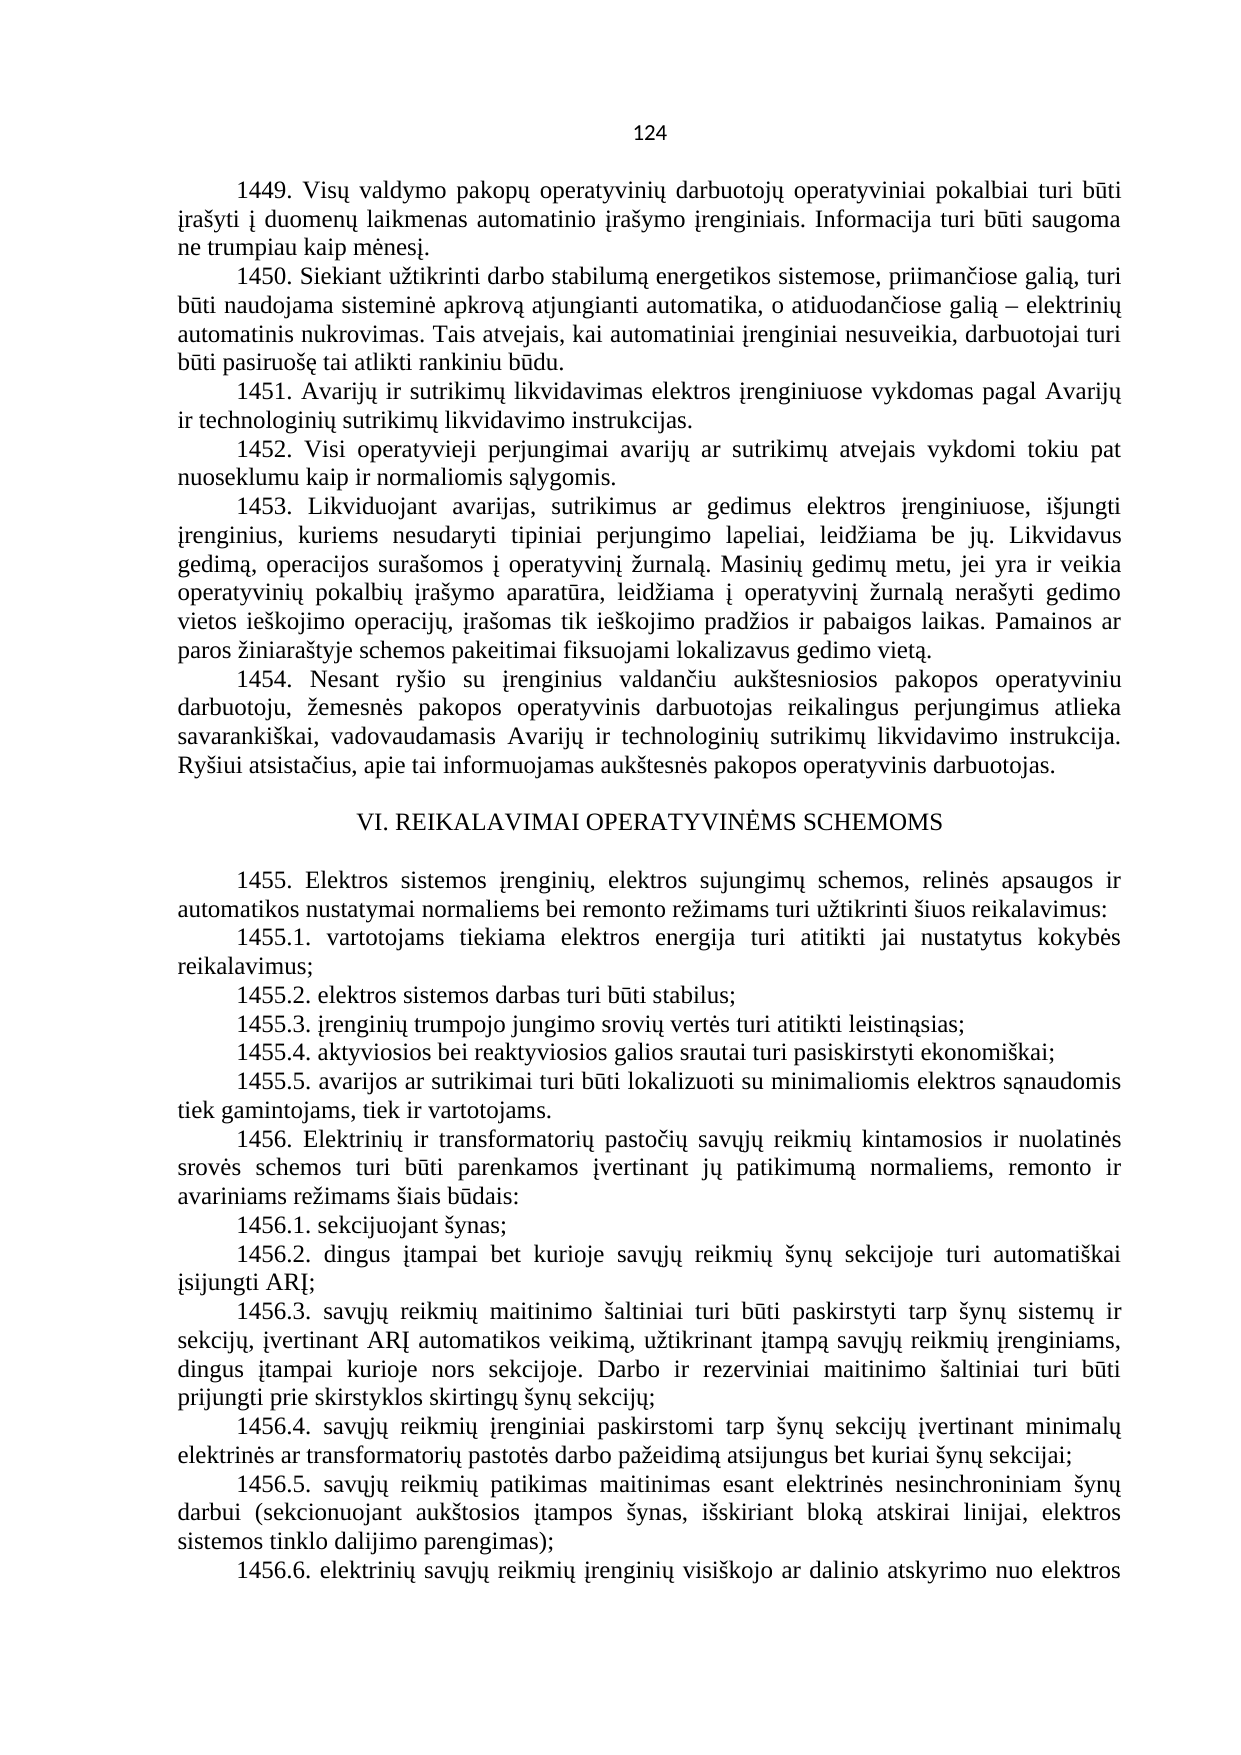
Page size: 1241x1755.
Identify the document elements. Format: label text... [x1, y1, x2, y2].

text 1450. Siekiant užtikrinti darbo stabilumą energetikos sistemose, priimančiose galią, turi būti naudojama sisteminė apkrovą atjungianti automatika, o atiduodančiose galią – elektrinių automatinis nukrovimas. Tais atvejais, kai automatiniai įrenginiai nesuveikia, darbuotojai turi būti pasiruošę tai atlikti rankiniu būdu. [177, 261, 1122, 376]
text 1454. Nesant ryšio su įrenginius valdančiu aukštesniosios pakopos operatyviniu darbuotoju, žemesnės pakopos operatyvinis darbuotojas reikalingus perjungimus atlieka savarankiškai, vadovaudamasis Avarijų ir technologinių sutrikimų likvidavimo instrukcija. Ryšiui atsistačius, apie tai informuojamas aukštesnės pakopos operatyvinis darbuotojas. [177, 664, 1122, 779]
text 1456.4. savųjų reikmių įrenginiai paskirstomi tarp šynų sekcijų įvertinant minimalų elektrinės ar transformatorių pastotės darbo pažeidimą atsijungus bet kuriai šynų sekcijai; [177, 1411, 1122, 1469]
text 1452. Visi operatyvieji perjungimai avarijų ar sutrikimų atvejais vykdomi tokiu pat nuoseklumu kaip ir normaliomis sąlygomis. [177, 434, 1122, 491]
text 1451. Avarijų ir sutrikimų likvidavimas elektros įrenginiuose vykdomas pagal Avarijų ir technologinių sutrikimų likvidavimo instrukcijas. [177, 376, 1122, 434]
text 1455.5. avarijos ar sutrikimai turi būti lokalizuoti su minimaliomis elektros sąnaudomis tiek gamintojams, tiek ir vartotojams. [177, 1066, 1122, 1124]
text 1455. Elektros sistemos įrenginių, elektros sujungimų schemos, relinės apsaugos ir automatikos nustatymai normaliems bei remonto režimams turi užtikrinti šiuos reikalavimus: [177, 865, 1122, 922]
text VI. REIKALAVIMAI OPERATYVINĖMS SCHEMOMS [177, 807, 1122, 836]
text 1456.2. dingus įtampai bet kurioje savųjų reikmių šynų sekcijoje turi automatiškai įsijungti ARĮ; [177, 1239, 1122, 1296]
text 1455.1. vartotojams tiekiama elektros energija turi atitikti jai nustatytus kokybės reikalavimus; [177, 922, 1122, 980]
text 1456. Elektrinių ir transformatorių pastočių savųjų reikmių kintamosios ir nuolatinės srovės schemos turi būti parenkamos įvertinant jų patikimumą normaliems, remonto ir avariniams režimams šiais būdais: [177, 1124, 1122, 1210]
text 1456.5. savųjų reikmių patikimas maitinimas esant elektrinės nesinchroniniam šynų darbui (sekcionuojant aukštosios įtampos šynas, išskiriant bloką atskirai linijai, elektros sistemos tinklo dalijimo parengimas); [177, 1469, 1122, 1555]
text 1449. Visų valdymo pakopų operatyvinių darbuotojų operatyviniai pokalbiai turi būti įrašyti į duomenų laikmenas automatinio įrašymo įrenginiais. Informacija turi būti saugoma ne trumpiau kaip mėnesį. [177, 175, 1122, 261]
text 1455.3. įrenginių trumpojo jungimo srovių vertės turi atitikti leistinąsias; [177, 1009, 1122, 1037]
text 1456.1. sekcijuojant šynas; [177, 1210, 1122, 1239]
text 1455.4. aktyviosios bei reaktyviosios galios srautai turi pasiskirstyti ekonomiškai; [177, 1037, 1122, 1066]
text 1453. Likviduojant avarijas, sutrikimus ar gedimus elektros įrenginiuose, išjungti įrenginius, kuriems nesudaryti tipiniai perjungimo lapeliai, leidžiama be jų. Likvidavus gedimą, operacijos surašomos į operatyvinį žurnalą. Masinių gedimų metu, jei yra ir veikia operatyvinių pokalbių įrašymo aparatūra, leidžiama į operatyvinį žurnalą nerašyti gedimo vietos ieškojimo operacijų, įrašomas tik ieškojimo pradžios ir pabaigos laikas. Pamainos ar paros žiniaraštyje schemos pakeitimai fiksuojami lokalizavus gedimo vietą. [177, 491, 1122, 664]
text 1456.6. elektrinių savųjų reikmių įrenginių visiškojo ar dalinio atskyrimo nuo elektros [177, 1555, 1122, 1584]
text 1456.3. savųjų reikmių maitinimo šaltiniai turi būti paskirstyti tarp šynų sistemų ir sekcijų, įvertinant ARĮ automatikos veikimą, užtikrinant įtampą savųjų reikmių įrenginiams, dingus įtampai kurioje nors sekcijoje. Darbo ir rezerviniai maitinimo šaltiniai turi būti prijungti prie skirstyklos skirtingų šynų sekcijų; [177, 1296, 1122, 1411]
text 1455.2. elektros sistemos darbas turi būti stabilus; [177, 980, 1122, 1009]
